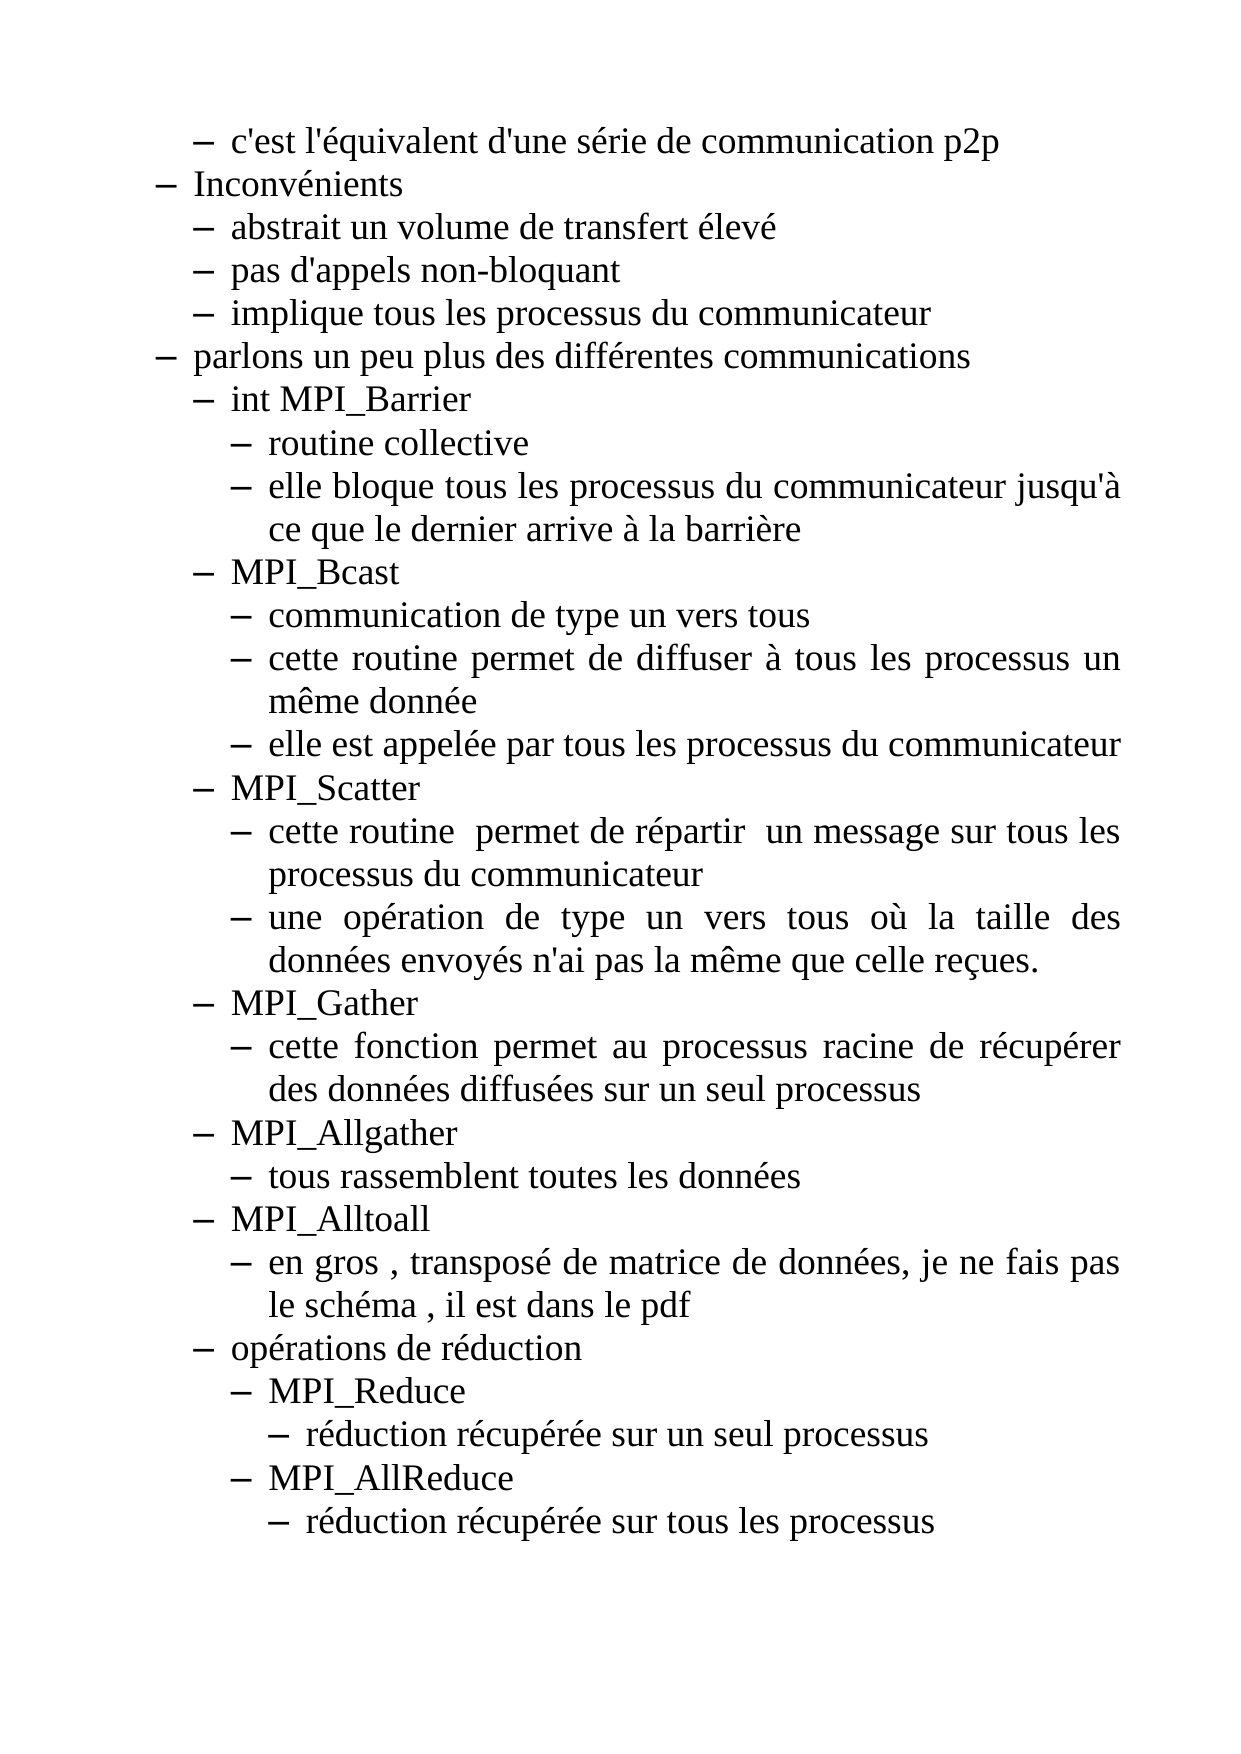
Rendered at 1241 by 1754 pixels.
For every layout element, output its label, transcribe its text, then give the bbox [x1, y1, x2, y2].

list abstrait un volume de transfert élevé [193, 204, 1122, 247]
list une opération de type un vers tous où la taille des données envoyés n'ai pas la même que celle reçues. [231, 894, 1122, 981]
list parlons un peu plus des différentes communications [156, 334, 1122, 377]
list opérations de réduction [193, 1326, 1122, 1369]
list cette routine permet de diffuser à tous les processus un même donnée [231, 636, 1122, 722]
list MPI_Bcast [193, 549, 1122, 592]
list Inconvénients [156, 161, 1122, 204]
list réduction récupérée sur tous les processus [268, 1498, 1122, 1541]
list communication de type un vers tous [231, 592, 1122, 636]
list int MPI_Barrier [193, 377, 1122, 420]
list c'est l'équivalent d'une série de communication p2p [193, 118, 1122, 161]
list routine collective [231, 420, 1122, 463]
list MPI_Scatter [193, 765, 1122, 808]
list MPI_AllReduce [231, 1455, 1122, 1498]
list MPI_Gather [193, 981, 1122, 1024]
list MPI_Alltoall [193, 1196, 1122, 1239]
list tous rassemblent toutes les données [231, 1153, 1122, 1196]
list elle est appelée par tous les processus du communicateur [231, 722, 1122, 765]
list cette fonction permet au processus racine de récupérer des données diffusées sur un seul processus [231, 1024, 1122, 1110]
list elle bloque tous les processus du communicateur jusqu'à ce que le dernier arrive à la barrière [231, 463, 1122, 549]
list MPI_Allgather [193, 1110, 1122, 1153]
list cette routine permet de répartir un message sur tous les processus du communicateur [231, 808, 1122, 894]
list implique tous les processus du communicateur [193, 291, 1122, 334]
list pas d'appels non-bloquant [193, 247, 1122, 291]
list en gros , transposé de matrice de données, je ne fais pas le schéma , il est dans le pdf [231, 1239, 1122, 1326]
list MPI_Reduce [231, 1369, 1122, 1412]
list réduction récupérée sur un seul processus [268, 1412, 1122, 1455]
